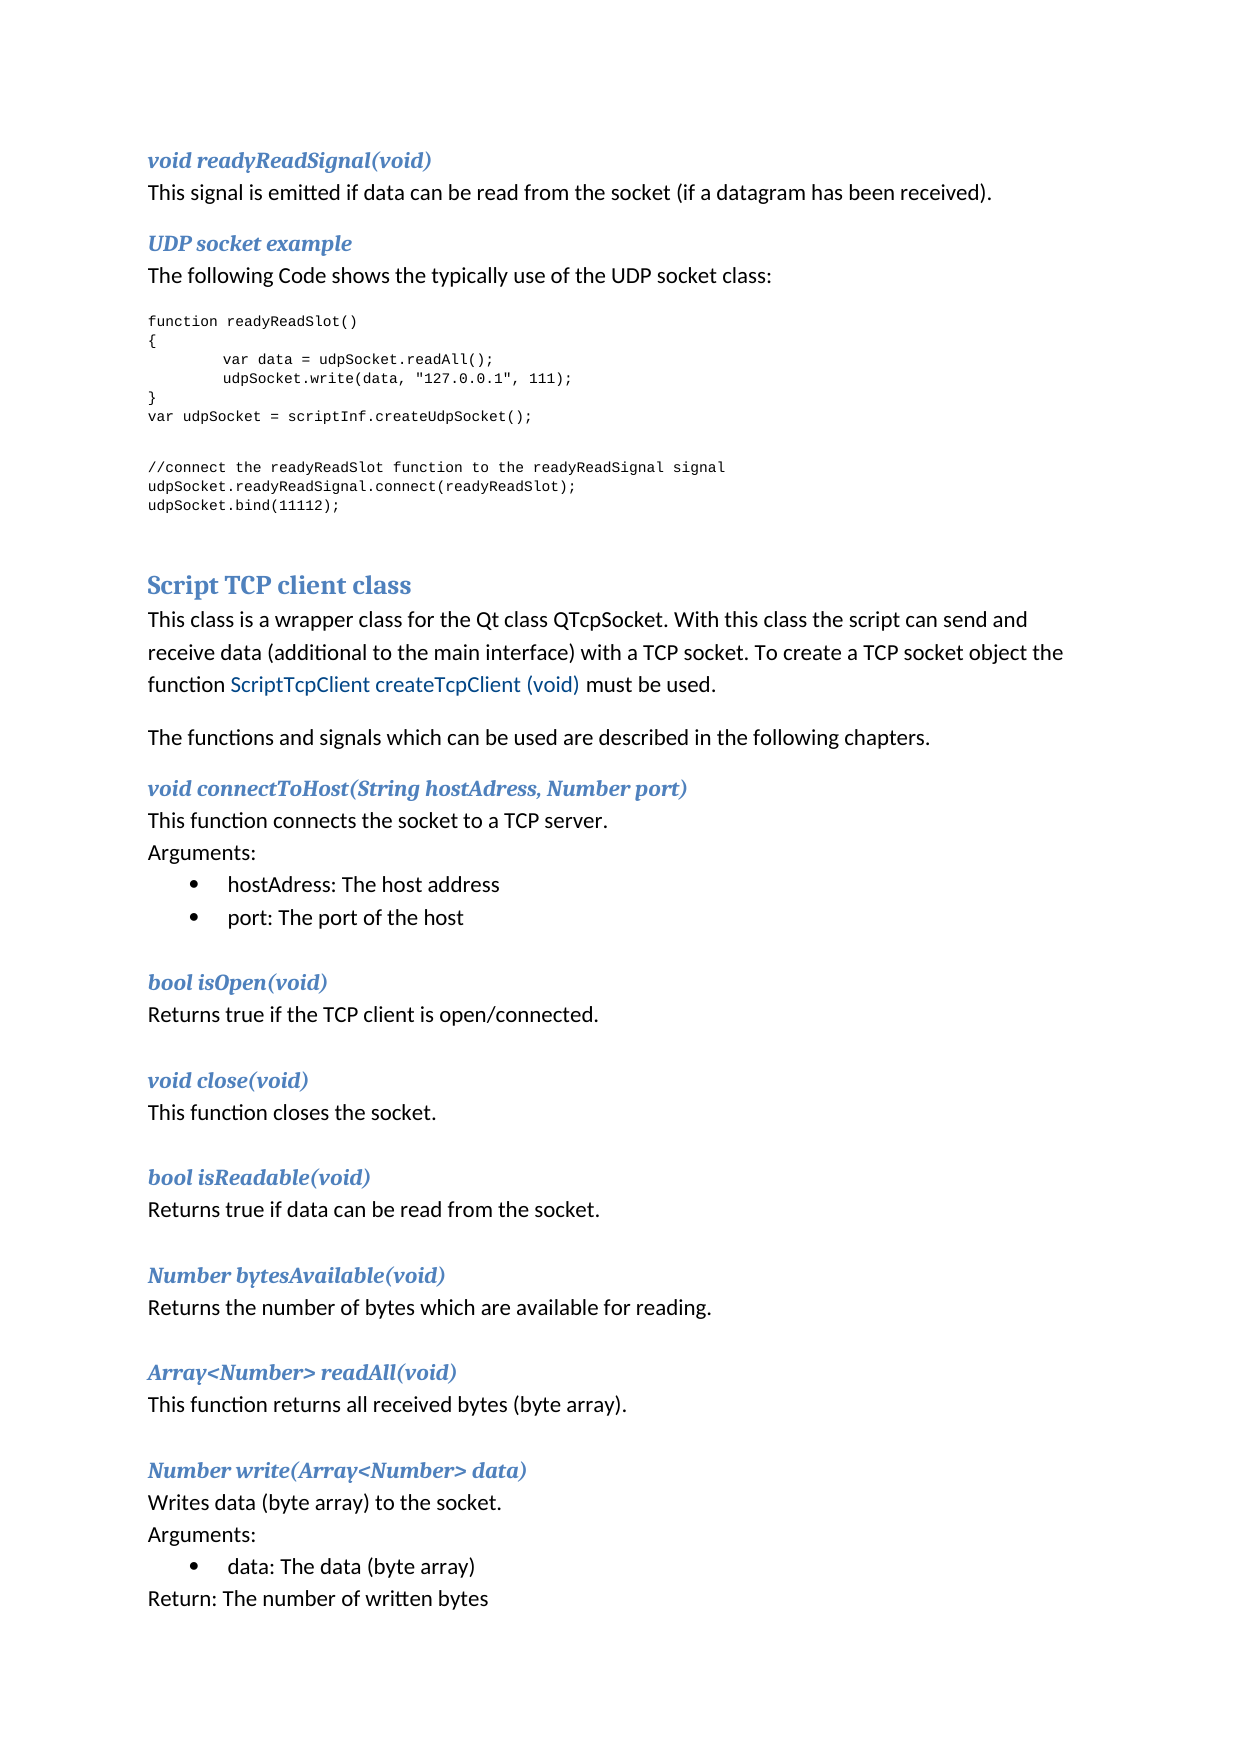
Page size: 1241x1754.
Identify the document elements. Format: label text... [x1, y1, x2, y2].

text Returns true if the TCP client is open/connected. [148, 1000, 1093, 1028]
text udpSocket.bind(11112); [148, 498, 1093, 514]
text This class is a wrapper class for the Qt class QTcpSocket. With this class the script can send and receive data (additional to the main interface) with a TCP socket. To create a TCP socket object the function ScriptTcpClient createTcpClient (void) must be used. [148, 606, 1093, 698]
text udpSocket.readyReadSignal.connect(readyReadSlot); [148, 479, 1093, 496]
text var udpSocket = scriptInf.createUdpSocket(); [148, 409, 1093, 425]
subtitle void connectToHost(String hostAdress, Number port) [148, 776, 1093, 802]
list data: The data (byte array) [190, 1552, 1093, 1580]
text udpSocket.write(data, "127.0.0.1", 111); [148, 371, 1093, 387]
list hostAdress: The host address [190, 871, 1093, 899]
list port: The port of the host [190, 903, 1093, 931]
subtitle void close(void) [148, 1068, 1093, 1094]
text This function returns all received bytes (byte array). [148, 1390, 1093, 1418]
text Arguments: [148, 838, 1093, 866]
text } [148, 390, 1093, 406]
text //connect the readyReadSlot function to the readyReadSignal signal [148, 460, 1093, 477]
text Writes data (byte array) to the socket. [148, 1488, 1093, 1516]
text This signal is emitted if data can be read from the socket (if a datagram has been received). [148, 178, 1093, 206]
subtitle Script TCP client class [148, 570, 1093, 601]
text var data = udpSocket.readAll(); [148, 352, 1093, 368]
text { [148, 333, 1093, 349]
subtitle Number bytesAvailable(void) [148, 1263, 1093, 1289]
text Return: The number of written bytes [148, 1584, 1093, 1612]
subtitle void readyReadSignal(void) [148, 148, 1093, 174]
subtitle Array<Number> readAll(void) [148, 1360, 1093, 1386]
text Returns true if data can be read from the socket. [148, 1195, 1093, 1223]
subtitle bool isReadable(void) [148, 1165, 1093, 1191]
text function readyReadSlot() [148, 314, 1093, 331]
subtitle Number write(Array<Number> data) [148, 1458, 1093, 1484]
subtitle bool isOpen(void) [148, 970, 1093, 996]
text The following Code shows the typically use of the UDP socket class: [148, 261, 1093, 289]
subtitle UDP socket example [148, 231, 1093, 257]
text The functions and signals which can be used are described in the following chapters. [148, 723, 1093, 751]
text This function closes the socket. [148, 1098, 1093, 1126]
text This function connects the socket to a TCP server. [148, 806, 1093, 834]
text Arguments: [148, 1520, 1093, 1548]
text Returns the number of bytes which are available for reading. [148, 1293, 1093, 1321]
